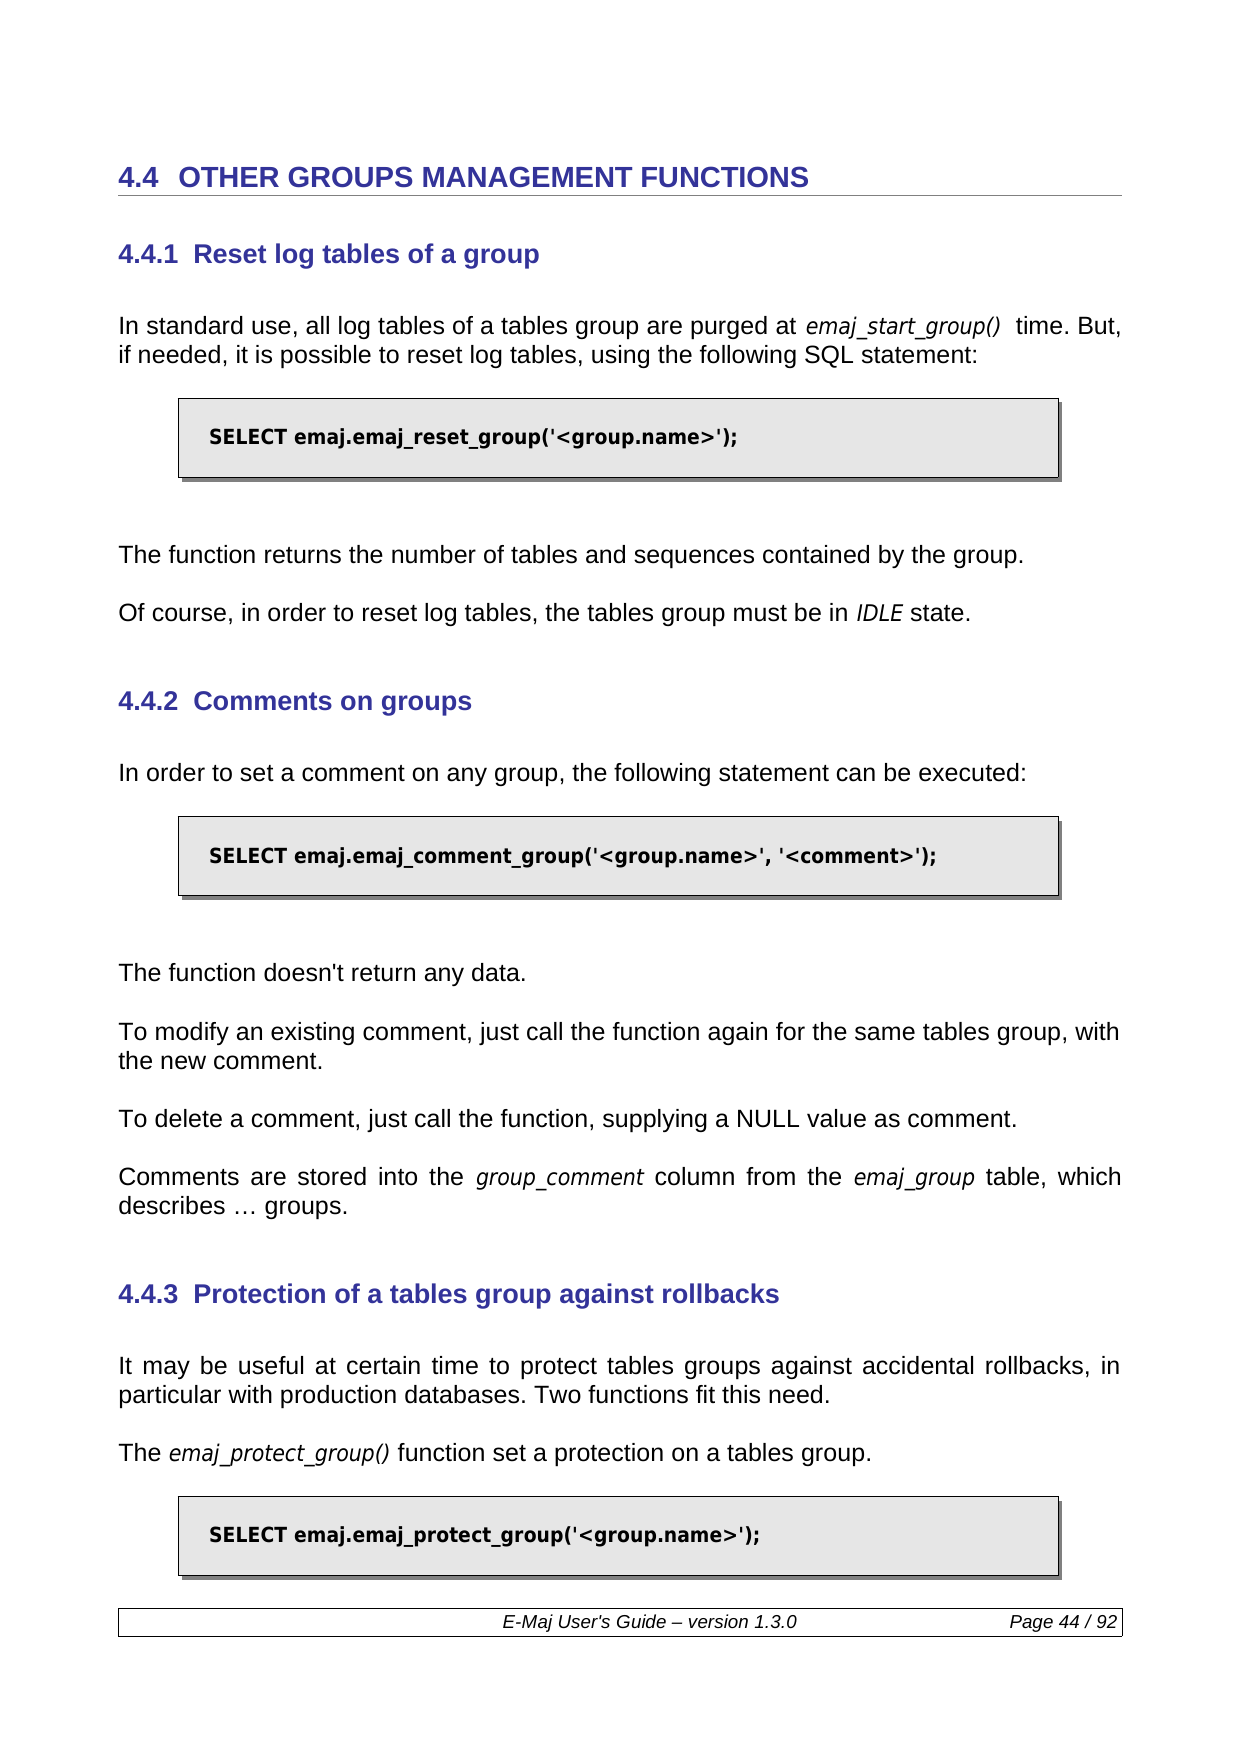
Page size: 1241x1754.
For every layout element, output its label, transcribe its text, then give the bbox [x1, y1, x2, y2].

text SELECT emaj.emaj_protect_group('<group.name>'); [179, 1520, 1058, 1545]
text In standard use, all log tables of a tables group are purged at emaj_start_group() time. But, if needed, it is possible to reset log tables, using the following SQL statement: [118, 311, 1122, 369]
text To modify an existing comment, just call the function again for the same tables group, with the new comment. [118, 1016, 1122, 1074]
text In order to set a comment on any group, the following statement can be executed: [118, 758, 1122, 787]
text SELECT emaj.emaj_comment_group('<group.name>', '<comment>'); [179, 841, 1058, 865]
text It may be useful at certain time to protect tables groups against accidental rollbacks, in particular with production databases. Two functions fit this need. [118, 1351, 1122, 1409]
text Of course, in order to reset log tables, the tables group must be in IDLE state. [118, 598, 1122, 627]
text SELECT emaj.emaj_reset_group('<group.name>'); [179, 422, 1058, 447]
subtitle Comments on groups [118, 685, 1122, 716]
text The emaj_protect_group() function set a protection on a tables group. [118, 1438, 1122, 1467]
subtitle Protection of a tables group against rollbacks [118, 1278, 1122, 1309]
text The function returns the number of tables and sequences contained by the group. [118, 540, 1122, 569]
text Comments are stored into the group_comment column from the emaj_group table, which describes … groups. [118, 1162, 1122, 1220]
text The function doesn't return any data. [118, 958, 1122, 987]
text To delete a comment, just call the function, supplying a NULL value as comment. [118, 1104, 1122, 1133]
subtitle Other groups management functions [118, 160, 1122, 195]
subtitle Reset log tables of a group [118, 238, 1122, 269]
